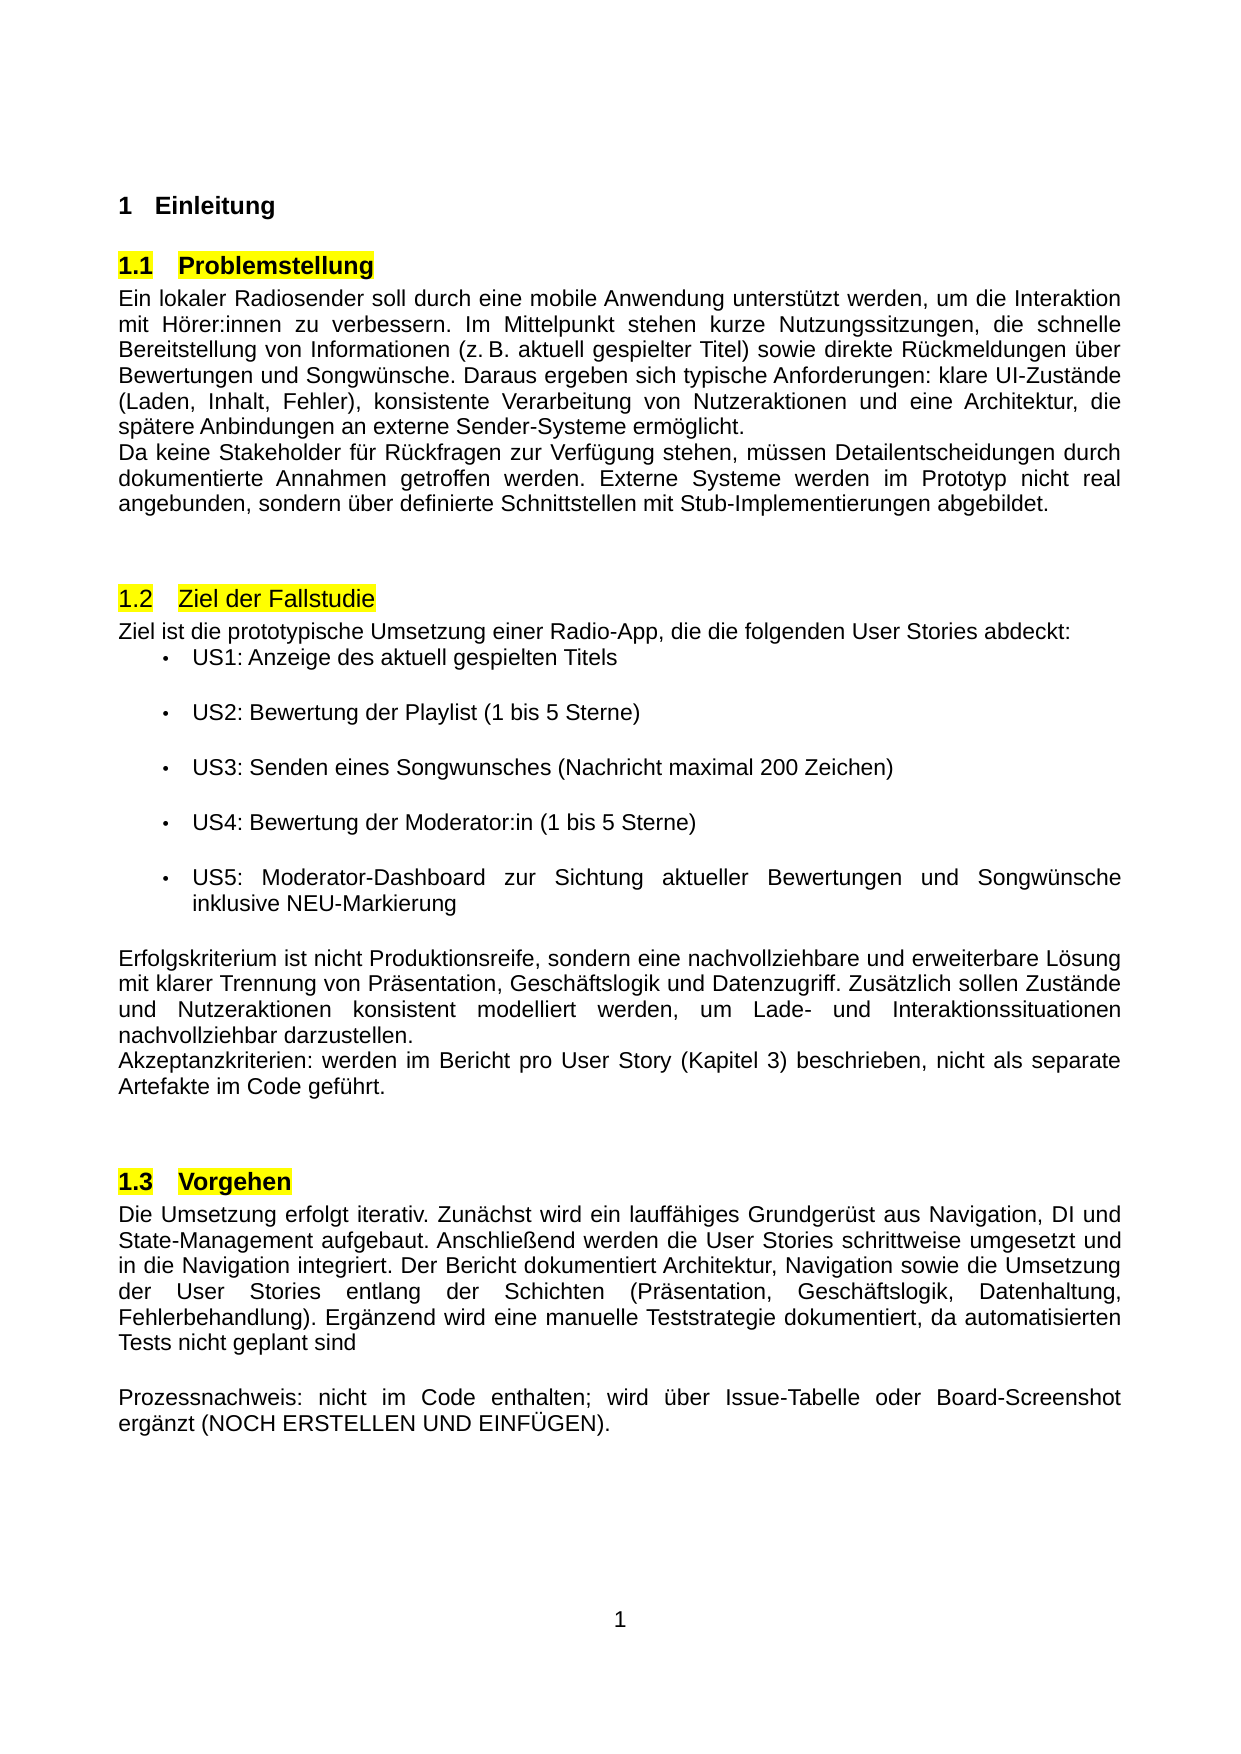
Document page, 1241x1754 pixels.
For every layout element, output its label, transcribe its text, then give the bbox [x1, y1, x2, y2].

subtitle Ziel der Fallstudie [118, 584, 1122, 612]
text Da keine Stakeholder für Rückfragen zur Verfügung stehen, müssen Detailentscheidungen durch dokumentierte Annahmen getroffen werden. Externe Systeme werden im Prototyp nicht real angebunden, sondern über definierte Schnittstellen mit Stub-Implementierungen abgebildet. [118, 439, 1122, 542]
subtitle Vorgehen [118, 1167, 1122, 1195]
text Ein lokaler Radiosender soll durch eine mobile Anwendung unterstützt werden, um die Interaktion mit Hörer:innen zu verbessern. Im Mittelpunkt stehen kurze Nutzungssitzungen, die schnelle Bereitstellung von Informationen (z. B. aktuell gespielter Titel) sowie direkte Rückmeldungen über Bewertungen und Songwünsche. Daraus ergeben sich typische Anforderungen: klare UI-Zustände (Laden, Inhalt, Fehler), konsistente Verarbeitung von Nutzeraktionen und eine Architektur, die spätere Anbindungen an externe Sender-Systeme ermöglicht. [118, 286, 1122, 439]
text Prozessnachweis: nicht im Code enthalten; wird über Issue-Tabelle oder Board-Screenshot ergänzt (NOCH ERSTELLEN UND EINFÜGEN). [118, 1385, 1122, 1436]
list US3: Senden eines Songwunsches (Nachricht maximal 200 Zeichen) [162, 754, 1122, 780]
text Ziel ist die prototypische Umsetzung einer Radio-App, die die folgenden User Stories abdeckt: [118, 619, 1122, 644]
list US2: Bewertung der Playlist (1 bis 5 Sterne) [162, 699, 1122, 725]
subtitle Einleitung [118, 192, 1122, 220]
text Die Umsetzung erfolgt iterativ. Zunächst wird ein lauffähiges Grundgerüst aus Navigation, DI und State-Management aufgebaut. Anschließend werden die User Stories schrittweise umgesetzt und in die Navigation integriert. Der Bericht dokumentiert Architektur, Navigation sowie die Umsetzung der User Stories entlang der Schichten (Präsentation, Geschäftslogik, Datenhaltung, Fehlerbehandlung). Ergänzend wird eine manuelle Teststrategie dokumentiert, da automatisierten Tests nicht geplant sind [118, 1202, 1122, 1356]
subtitle Problemstellung [118, 251, 1122, 279]
list US1: Anzeige des aktuell gespielten Titels [162, 644, 1122, 670]
list US4: Bewertung der Moderator:in (1 bis 5 Sterne) [162, 810, 1122, 835]
list US5: Moderator-Dashboard zur Sichtung aktueller Bewertungen und Songwünsche inklusive NEU-Markierung [162, 865, 1122, 916]
text Erfolgskriterium ist nicht Produktionsreife, sondern eine nachvollziehbare und erweiterbare Lösung mit klarer Trennung von Präsentation, Geschäftslogik und Datenzugriff. Zusätzlich sollen Zustände und Nutzeraktionen konsistent modelliert werden, um Lade- und Interaktionssituationen nachvollziehbar darzustellen. Akzeptanzkriterien: werden im Bericht pro User Story (Kapitel 3) beschrieben, nicht als separate Artefakte im Code geführt. [118, 946, 1122, 1125]
